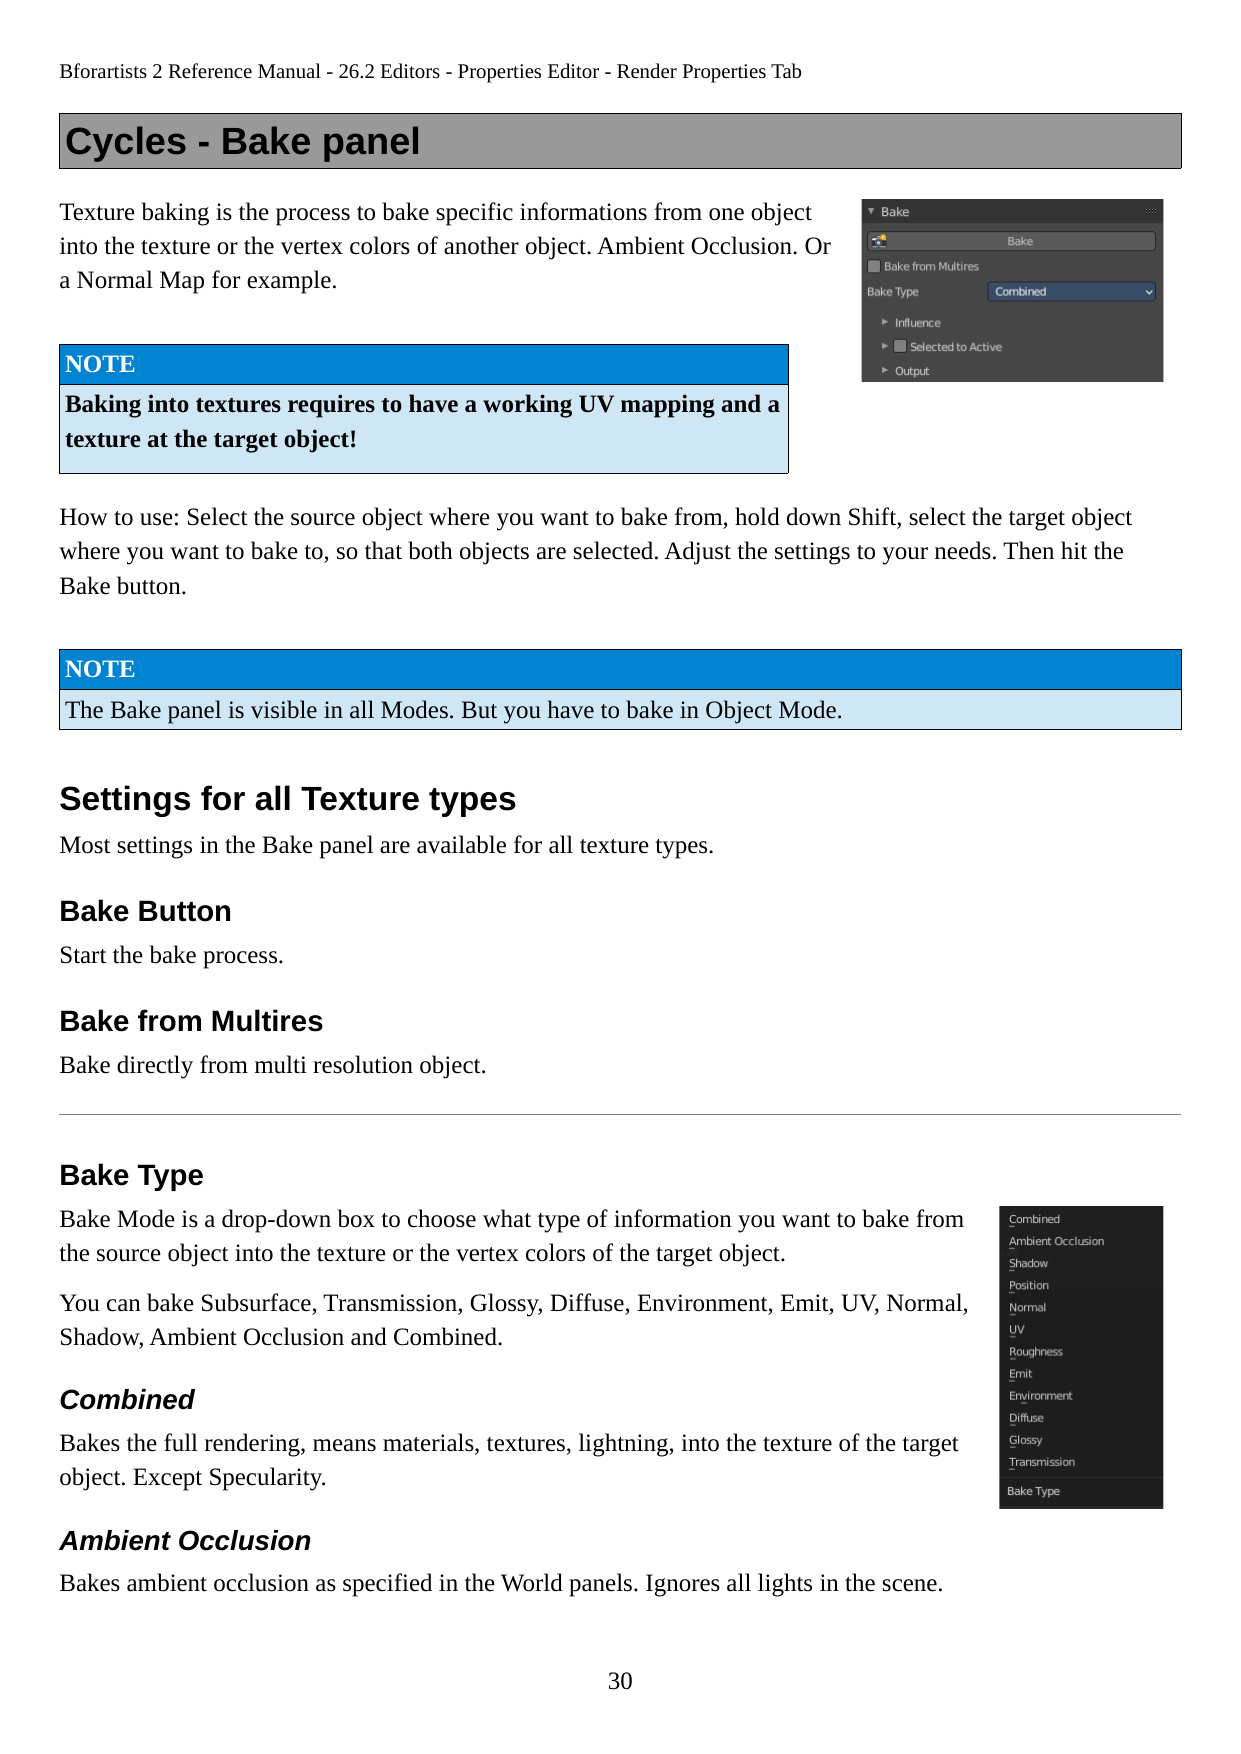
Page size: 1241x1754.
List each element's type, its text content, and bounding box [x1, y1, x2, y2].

table_cell The Bake panel is visible in all Modes. But you have to bake in Object Mode. [60, 690, 1181, 729]
text Start the bake process. [59, 940, 1181, 969]
text Bake directly from multi resolution object. [59, 1050, 1181, 1079]
text How to use: Select the source object where you want to bake from, hold down Shift, select the target object where you want to bake to, so that both objects are selected. Adjust the settings to your needs. Then hit the Bake button. [59, 502, 1181, 600]
text Texture baking is the process to bake specific informations from one object into the texture or the vertex colors of another object. Ambient Occlusion. Or a Normal Map for example. [59, 197, 1181, 294]
subtitle [1164, 1384, 1181, 1416]
subtitle Ambient Occlusion [59, 1524, 1181, 1556]
subtitle Bake Button [59, 894, 1181, 928]
table_header NOTE [60, 650, 1181, 689]
picture [861, 199, 1164, 382]
table_header Cycles - Bake panel [60, 114, 1181, 168]
text Bakes ambient occlusion as specified in the World panels. Ignores all lights in the scene. [59, 1568, 1181, 1597]
text You can bake Subsurface, Transmission, Glossy, Diffuse, Environment, Emit, UV, Normal, Shadow, Ambient Occlusion and Combined. [59, 1288, 999, 1351]
subtitle Bake from Multires [59, 1004, 1181, 1037]
table_header NOTE [60, 345, 788, 384]
text Bakes the full rendering, means materials, textures, lightning, into the texture of the target object. Except Specularity. [59, 1428, 999, 1491]
subtitle Bake Type [59, 1158, 1181, 1192]
subtitle Settings for all Texture types [59, 779, 1181, 818]
picture [999, 1206, 1164, 1509]
table_cell Baking into textures requires to have a working UV mapping and a texture at the target object! [60, 385, 788, 473]
subtitle Combined [59, 1384, 999, 1416]
text Most settings in the Bake panel are available for all texture types. [59, 830, 1181, 859]
text Bake Mode is a drop-down box to choose what type of information you want to bake from the source object into the texture or the vertex colors of the target object. [59, 1204, 1181, 1267]
